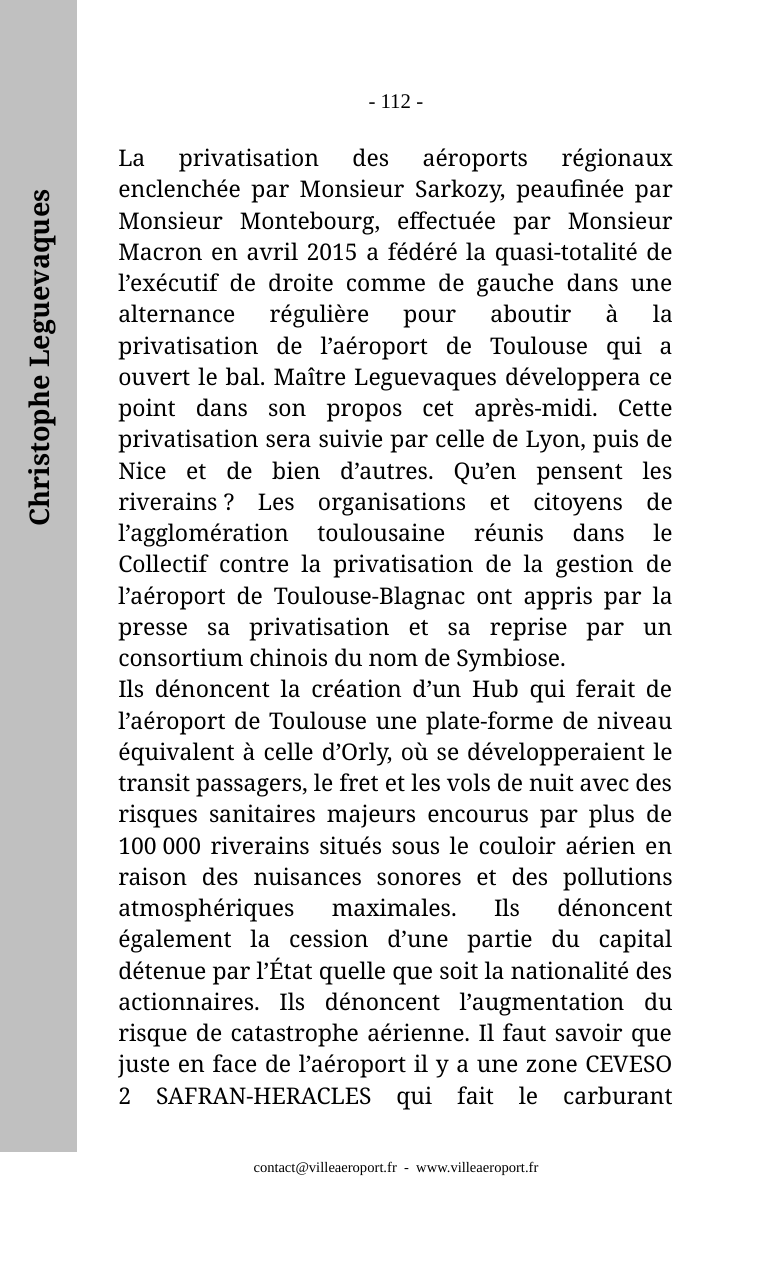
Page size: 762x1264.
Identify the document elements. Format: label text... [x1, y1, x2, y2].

text La privatisation des aéroports régionaux enclenchée par Monsieur Sarkozy, peaufinée par Monsieur Montebourg, effectuée par Monsieur Macron en avril 2015 a fédéré la quasi-totalité de l’exécutif de droite comme de gauche dans une alternance régulière pour aboutir à la privatisation de l’aéroport de Toulouse qui a ouvert le bal. Maître Leguevaques développera ce point dans son propos cet après-midi. Cette privatisation sera suivie par celle de Lyon, puis de Nice et de bien d’autres. Qu’en pensent les riverains ? Les organisations et citoyens de l’agglomération toulousaine réunis dans le Collectif contre la privatisation de la gestion de l’aéroport de Toulouse-Blagnac ont appris par la presse sa privatisation et sa reprise par un consortium chinois du nom de Symbiose. [118, 142, 673, 673]
text Christophe Leguevaques [0, 187, 77, 527]
text Ils dénoncent la création d’un Hub qui ferait de l’aéroport de Toulouse une plate-forme de niveau équivalent à celle d’Orly, où se développeraient le transit passagers, le fret et les vols de nuit avec des risques sanitaires majeurs encourus par plus de 100 000 riverains situés sous le couloir aérien en raison des nuisances sonores et des pollutions atmosphériques maximales. Ils dénoncent également la cession d’une partie du capital détenue par l’État quelle que soit la nationalité des actionnaires. Ils dénoncent l’augmentation du risque de catastrophe aérienne. Il faut savoir que juste en face de l’aéroport il y a une zone CEVESO 2 SAFRAN-HERACLES qui fait le carburant [118, 673, 673, 1111]
